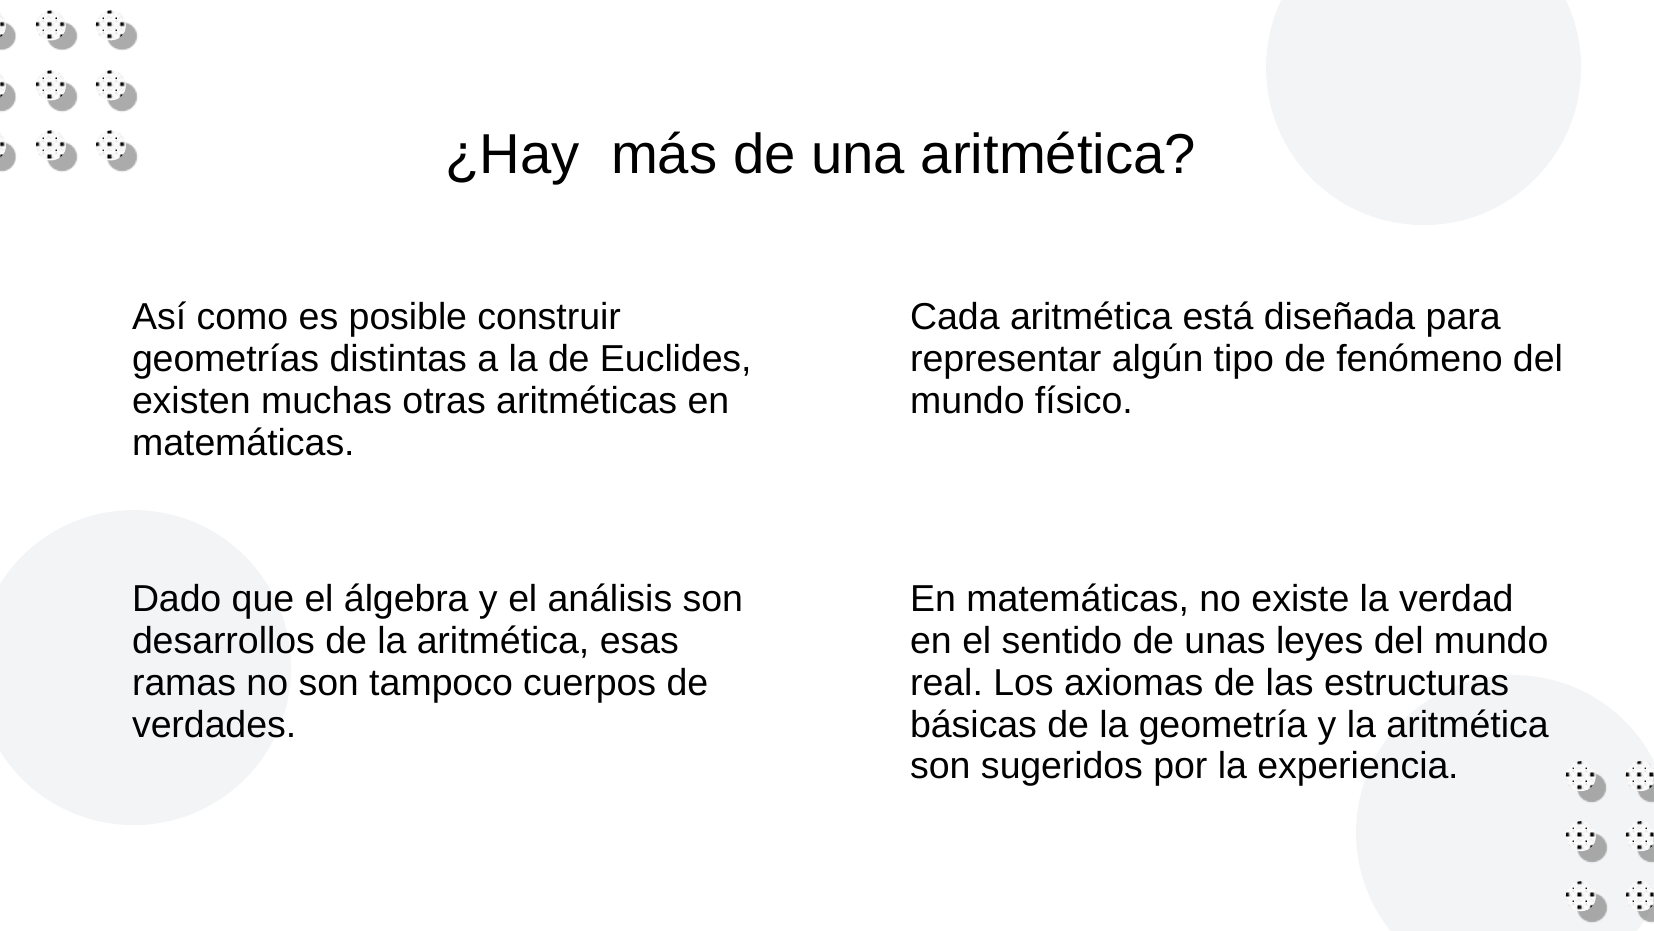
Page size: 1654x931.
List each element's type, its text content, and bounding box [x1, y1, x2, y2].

picture [1625, 821, 1654, 852]
picture [0, 133, 7, 158]
picture [0, 13, 6, 38]
picture [95, 10, 126, 41]
picture [1566, 761, 1596, 792]
picture [1625, 761, 1654, 792]
title ¿Hay más de una aritmética? [76, 76, 1565, 233]
list Cada aritmética está diseñada para representar algún tipo de fenómeno del mundo físico. [839, 295, 1566, 553]
picture [1565, 881, 1596, 912]
list Dado que el álgebra y el análisis son desarrollos de la aritmética, esas ramas no son tampoco cuerpos de verdades. [61, 577, 788, 835]
picture [1625, 881, 1654, 912]
picture [99, 70, 123, 76]
picture [0, 73, 6, 98]
list Así como es posible construir geometrías distintas a la de Euclides, existen muchas otras aritméticas en matemáticas. [61, 295, 788, 553]
picture [35, 130, 67, 161]
picture [1565, 821, 1596, 852]
list En matemáticas, no existe la verdad en el sentido de unas leyes del mundo real. Los axiomas de las estructuras básicas de la geometría y la aritmética son sugeridos por la experiencia. [839, 577, 1566, 835]
picture [35, 10, 66, 41]
picture [35, 70, 66, 101]
